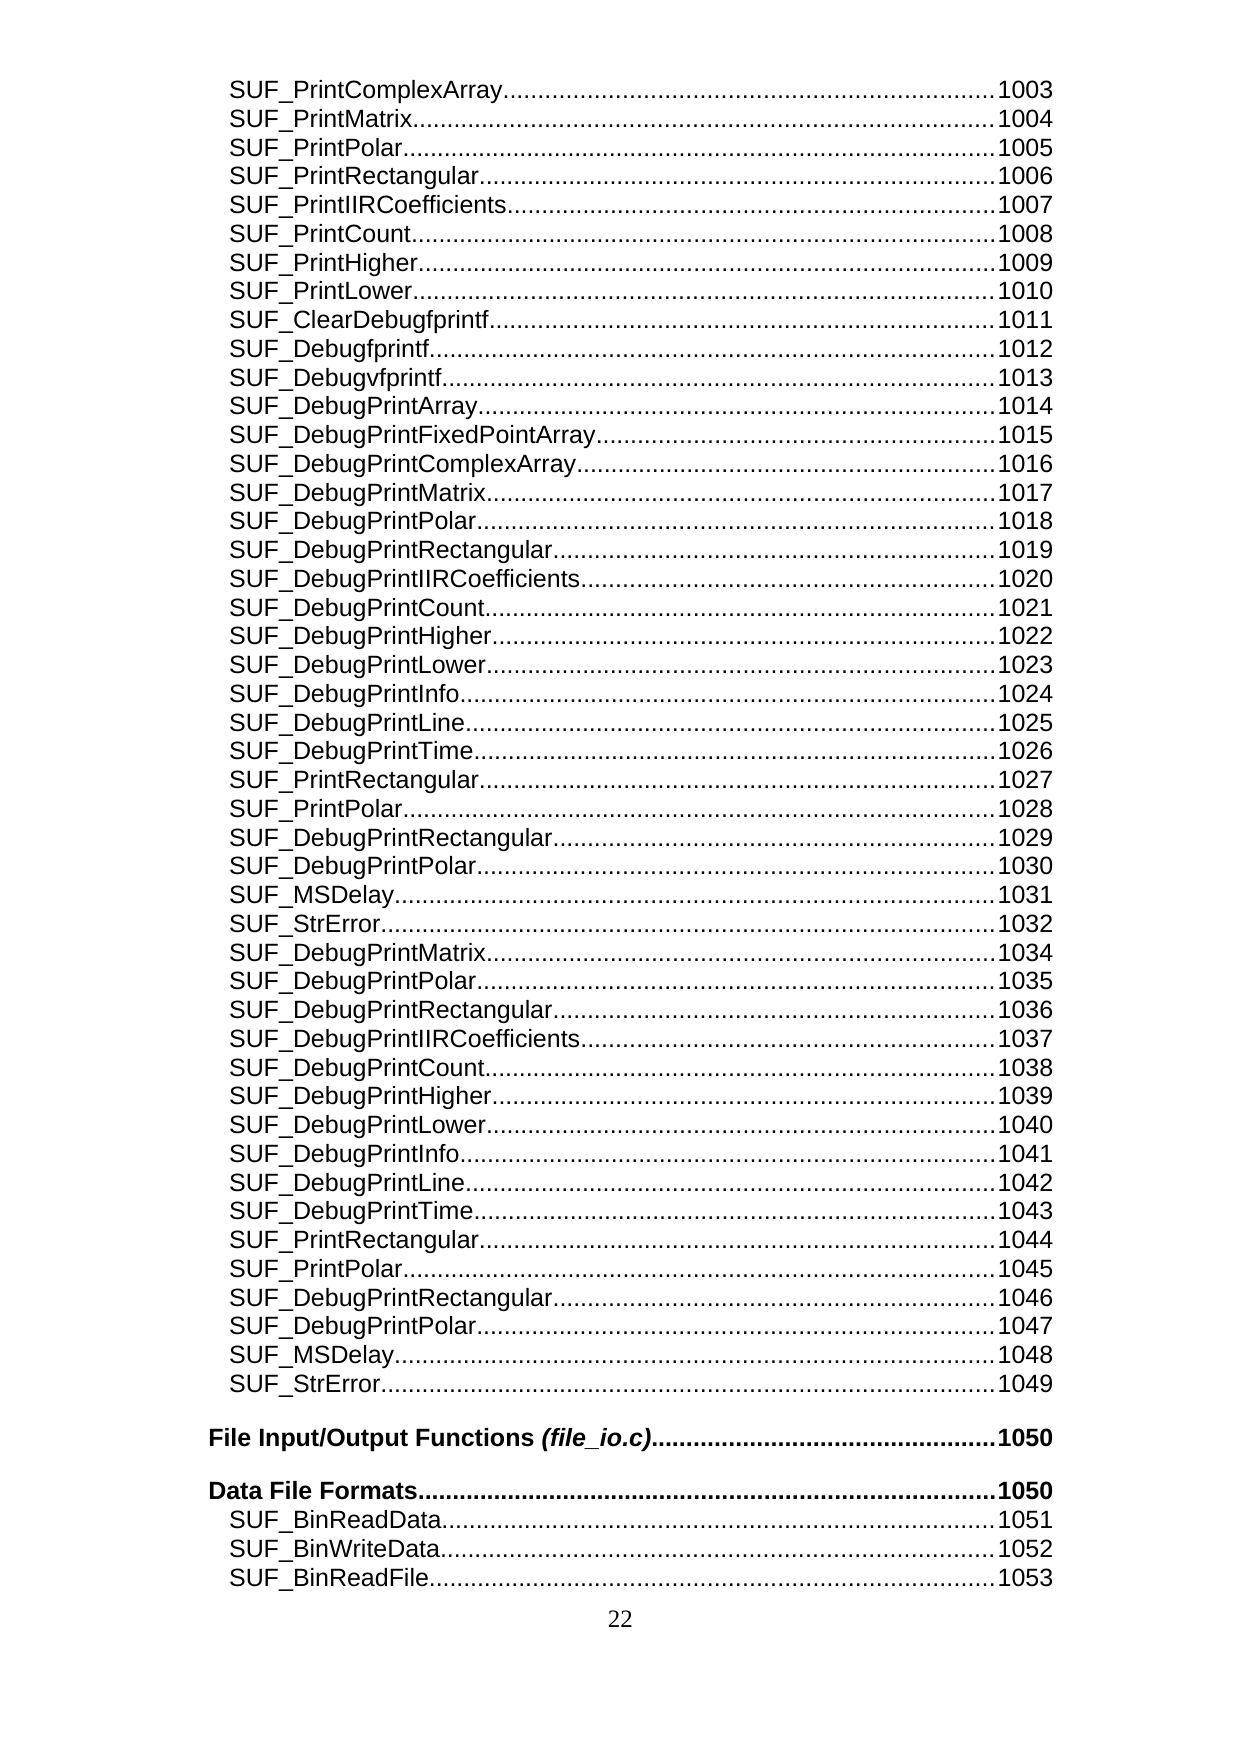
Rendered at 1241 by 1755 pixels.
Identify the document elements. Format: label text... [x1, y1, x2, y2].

text SUF_PrintHigher 1009 [229, 247, 1053, 276]
text SUF_DebugPrintLower 1040 [229, 1110, 1053, 1139]
text SUF_PrintRectangular 1044 [229, 1225, 1053, 1254]
text SUF_DebugPrintIIRCoefficients 1020 [229, 564, 1053, 592]
text SUF_DebugPrintInfo 1024 [229, 679, 1053, 707]
text SUF_DebugPrintRectangular 1046 [229, 1282, 1053, 1311]
text SUF_DebugPrintPolar 1047 [229, 1311, 1053, 1340]
text SUF_DebugPrintRectangular 1036 [229, 995, 1053, 1024]
text SUF_DebugPrintMatrix 1017 [229, 477, 1053, 506]
text SUF_DebugPrintRectangular 1019 [229, 535, 1053, 564]
text SUF_DebugPrintLower 1023 [229, 650, 1053, 679]
text SUF_DebugPrintMatrix 1034 [229, 937, 1053, 966]
text Data File Formats 1050 [208, 1476, 1053, 1505]
text SUF_ClearDebugfprintf 1011 [229, 305, 1053, 334]
text SUF_PrintCount 1008 [229, 219, 1053, 247]
text SUF_DebugPrintLine 1025 [229, 707, 1053, 736]
text SUF_Debugfprintf 1012 [229, 334, 1053, 362]
text SUF_DebugPrintHigher 1022 [229, 621, 1053, 650]
text File Input/Output Functions (file_io.c) 1050 [208, 1422, 1053, 1451]
text SUF_Debugvfprintf 1013 [229, 362, 1053, 391]
text SUF_StrError 1032 [229, 909, 1053, 937]
text SUF_DebugPrintPolar 1018 [229, 506, 1053, 535]
text SUF_PrintComplexArray 1003 [229, 75, 1053, 104]
text SUF_DebugPrintInfo 1041 [229, 1139, 1053, 1167]
text SUF_PrintLower 1010 [229, 276, 1053, 305]
text SUF_DebugPrintPolar 1035 [229, 966, 1053, 995]
text SUF_PrintPolar 1005 [229, 132, 1053, 161]
text SUF_DebugPrintComplexArray 1016 [229, 449, 1053, 477]
text SUF_PrintMatrix 1004 [229, 104, 1053, 132]
text SUF_DebugPrintPolar 1030 [229, 851, 1053, 880]
text SUF_DebugPrintTime 1043 [229, 1196, 1053, 1225]
text SUF_StrError 1049 [229, 1369, 1053, 1397]
text SUF_DebugPrintCount 1038 [229, 1052, 1053, 1081]
text SUF_MSDelay 1031 [229, 880, 1053, 909]
text SUF_DebugPrintTime 1026 [229, 736, 1053, 765]
text SUF_DebugPrintIIRCoefficients 1037 [229, 1024, 1053, 1052]
text SUF_BinReadData 1051 [229, 1505, 1053, 1534]
text SUF_BinReadFile 1053 [229, 1562, 1053, 1591]
text SUF_BinWriteData 1052 [229, 1534, 1053, 1562]
text SUF_PrintRectangular 1027 [229, 765, 1053, 794]
text SUF_DebugPrintArray 1014 [229, 391, 1053, 420]
text SUF_DebugPrintRectangular 1029 [229, 822, 1053, 851]
text SUF_DebugPrintCount 1021 [229, 592, 1053, 621]
text SUF_PrintIIRCoefficients 1007 [229, 190, 1053, 219]
text SUF_PrintRectangular 1006 [229, 161, 1053, 190]
text SUF_DebugPrintHigher 1039 [229, 1081, 1053, 1110]
text SUF_MSDelay 1048 [229, 1340, 1053, 1369]
text SUF_PrintPolar 1045 [229, 1254, 1053, 1282]
text SUF_DebugPrintFixedPointArray 1015 [229, 420, 1053, 449]
text SUF_PrintPolar 1028 [229, 794, 1053, 822]
text SUF_DebugPrintLine 1042 [229, 1167, 1053, 1196]
